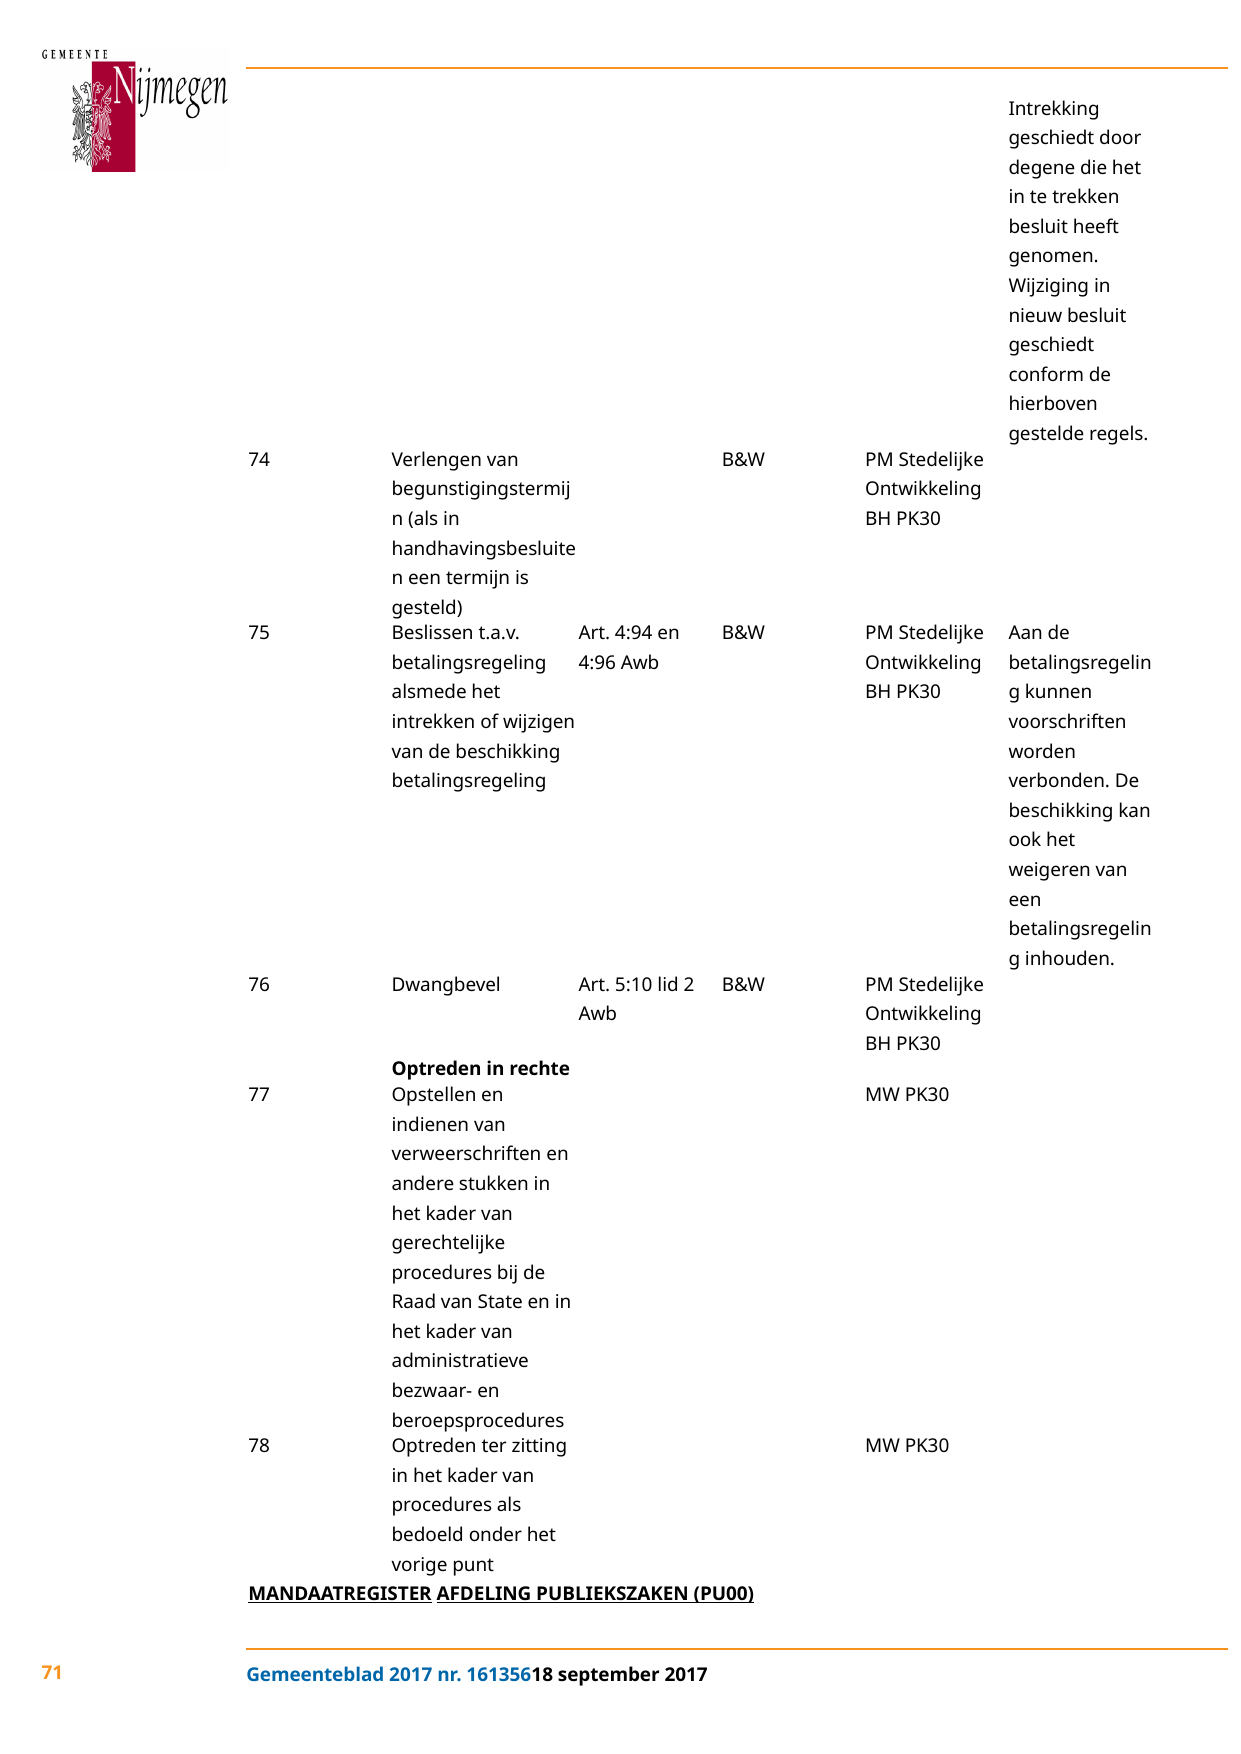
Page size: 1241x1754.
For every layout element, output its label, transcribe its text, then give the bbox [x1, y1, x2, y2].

table_cell Art. 5:10 lid 2 Awb [578, 971, 722, 1056]
table_cell PM Stedelijke Ontwikkeling BH PK30 [865, 620, 1008, 971]
table_cell Beslissen t.a.v. betalingsregeling alsmede het intrekken of wijzigen van de beschikking betalingsregeling [391, 620, 578, 971]
text MANDAATREGISTER AFDELING PUBLIEKSZAKEN (PU00) [248, 1580, 1152, 1606]
table_cell [248, 1056, 391, 1081]
table_cell MW PK30 [865, 1433, 1008, 1577]
table_cell [578, 1433, 722, 1577]
table_cell [1008, 971, 1152, 1056]
table_cell B&W [722, 620, 865, 971]
table_cell PM Stedelijke Ontwikkeling BH PK30 [865, 971, 1008, 1056]
table_cell Intrekking geschiedt door degene die het in te trekken besluit heeft genomen. Wijziging in nieuw besluit geschiedt conform de hierboven gestelde regels. [1008, 95, 1152, 446]
table_cell Dwangbevel [391, 971, 578, 1056]
table_cell [578, 1081, 722, 1432]
table_cell [1008, 1081, 1152, 1432]
table_cell [1008, 446, 1152, 619]
table_cell B&W [722, 446, 865, 619]
table_cell Optreden ter zitting in het kader van procedures als bedoeld onder het vorige punt [391, 1433, 578, 1577]
table_cell [865, 95, 1008, 446]
table_cell [578, 446, 722, 619]
table_cell PM Stedelijke Ontwikkeling BH PK30 [865, 446, 1008, 619]
table_cell 74 [248, 446, 391, 619]
table_cell Art. 4:94 en 4:96 Awb [578, 620, 722, 971]
table_cell [722, 1056, 865, 1081]
table_cell [865, 1056, 1008, 1081]
table_cell [578, 95, 722, 446]
table_cell [722, 95, 865, 446]
table_cell [391, 95, 578, 446]
table_cell [1008, 1433, 1152, 1577]
table_cell MW PK30 [865, 1081, 1008, 1432]
table_cell 78 [248, 1433, 391, 1577]
table_cell [722, 1081, 865, 1432]
table_cell [248, 95, 391, 446]
table_cell Opstellen en indienen van verweerschriften en andere stukken in het kader van gerechtelijke procedures bij de Raad van State en in het kader van administratieve bezwaar- en beroepsprocedures [391, 1081, 578, 1432]
table_cell 75 [248, 620, 391, 971]
table_cell 76 [248, 971, 391, 1056]
table_cell Verlengen van begunstigingstermijn (als in handhavingsbesluiten een termijn is gesteld) [391, 446, 578, 619]
table_cell B&W [722, 971, 865, 1056]
table_cell [578, 1056, 722, 1081]
table_cell 77 [248, 1081, 391, 1432]
table_cell Optreden in rechte [391, 1056, 578, 1081]
picture [41, 47, 231, 172]
table_cell Aan de betalingsregeling kunnen voorschriften worden verbonden. De beschikking kan ook het weigeren van een betalingsregeling inhouden. [1008, 620, 1152, 971]
table_cell [722, 1433, 865, 1577]
table_cell [1008, 1056, 1152, 1081]
